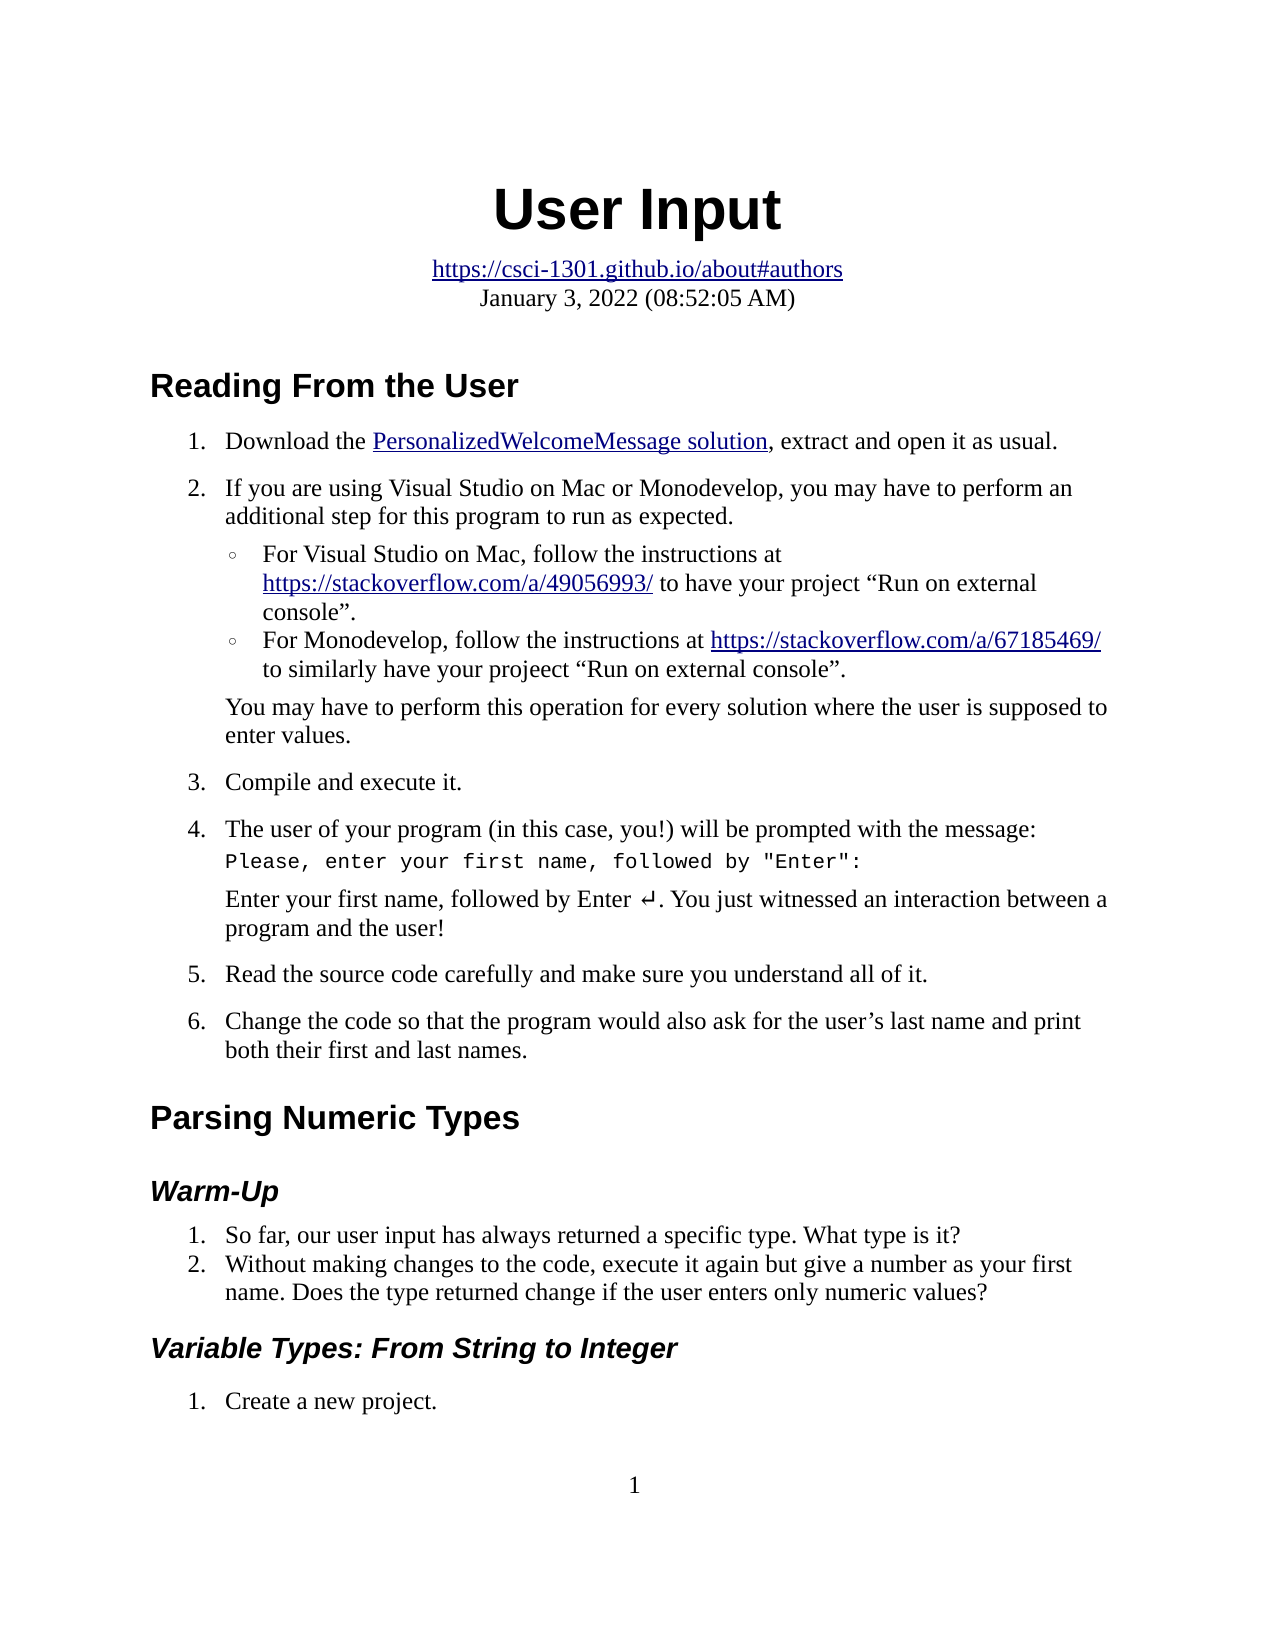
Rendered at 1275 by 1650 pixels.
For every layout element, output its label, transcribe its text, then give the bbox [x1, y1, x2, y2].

list The user of your program (in this case, you!) will be prompted with the message: [187, 814, 1125, 843]
list So far, our user input has always returned a specific type. What type is it? [187, 1220, 1125, 1249]
subtitle Variable Types: From String to Integer [150, 1331, 1125, 1365]
list For Visual Studio on Mac, follow the instructions at https://stackoverflow.com/a/49056993/ to have your project “Run on external console”. [225, 539, 1125, 625]
text January 3, 2022 (08:52:05 AM) [150, 283, 1125, 312]
list Download the PersonalizedWelcomeMessage solution, extract and open it as usual. [187, 426, 1125, 455]
text https://csci-1301.github.io/about#authors [150, 254, 1125, 283]
subtitle Warm-Up [150, 1174, 1125, 1207]
list Please, enter your first name, followed by "Enter": [187, 852, 1125, 875]
list Without making changes to the code, execute it again but give a number as your first name. Does the type returned change if the user enters only numeric values? [187, 1249, 1125, 1306]
title User Input [150, 175, 1125, 242]
list If you are using Visual Studio on Mac or Monodevelop, you may have to perform an additional step for this program to run as expected. [187, 473, 1125, 530]
list You may have to perform this operation for every solution where the user is supposed to enter values. [187, 692, 1125, 749]
list Create a new project. [187, 1386, 1125, 1415]
subtitle Reading From the User [150, 366, 1125, 404]
list Change the code so that the program would also ask for the user’s last name and print both their first and last names. [187, 1006, 1125, 1064]
subtitle Parsing Numeric Types [150, 1098, 1125, 1136]
list For Monodevelop, follow the instructions at https://stackoverflow.com/a/67185469/ to similarly have your projeect “Run on external console”. [225, 625, 1125, 683]
list Enter your first name, followed by Enter ↵. You just witnessed an interaction between a program and the user! [187, 884, 1125, 942]
list Compile and execute it. [187, 767, 1125, 796]
list Read the source code carefully and make sure you understand all of it. [187, 959, 1125, 988]
